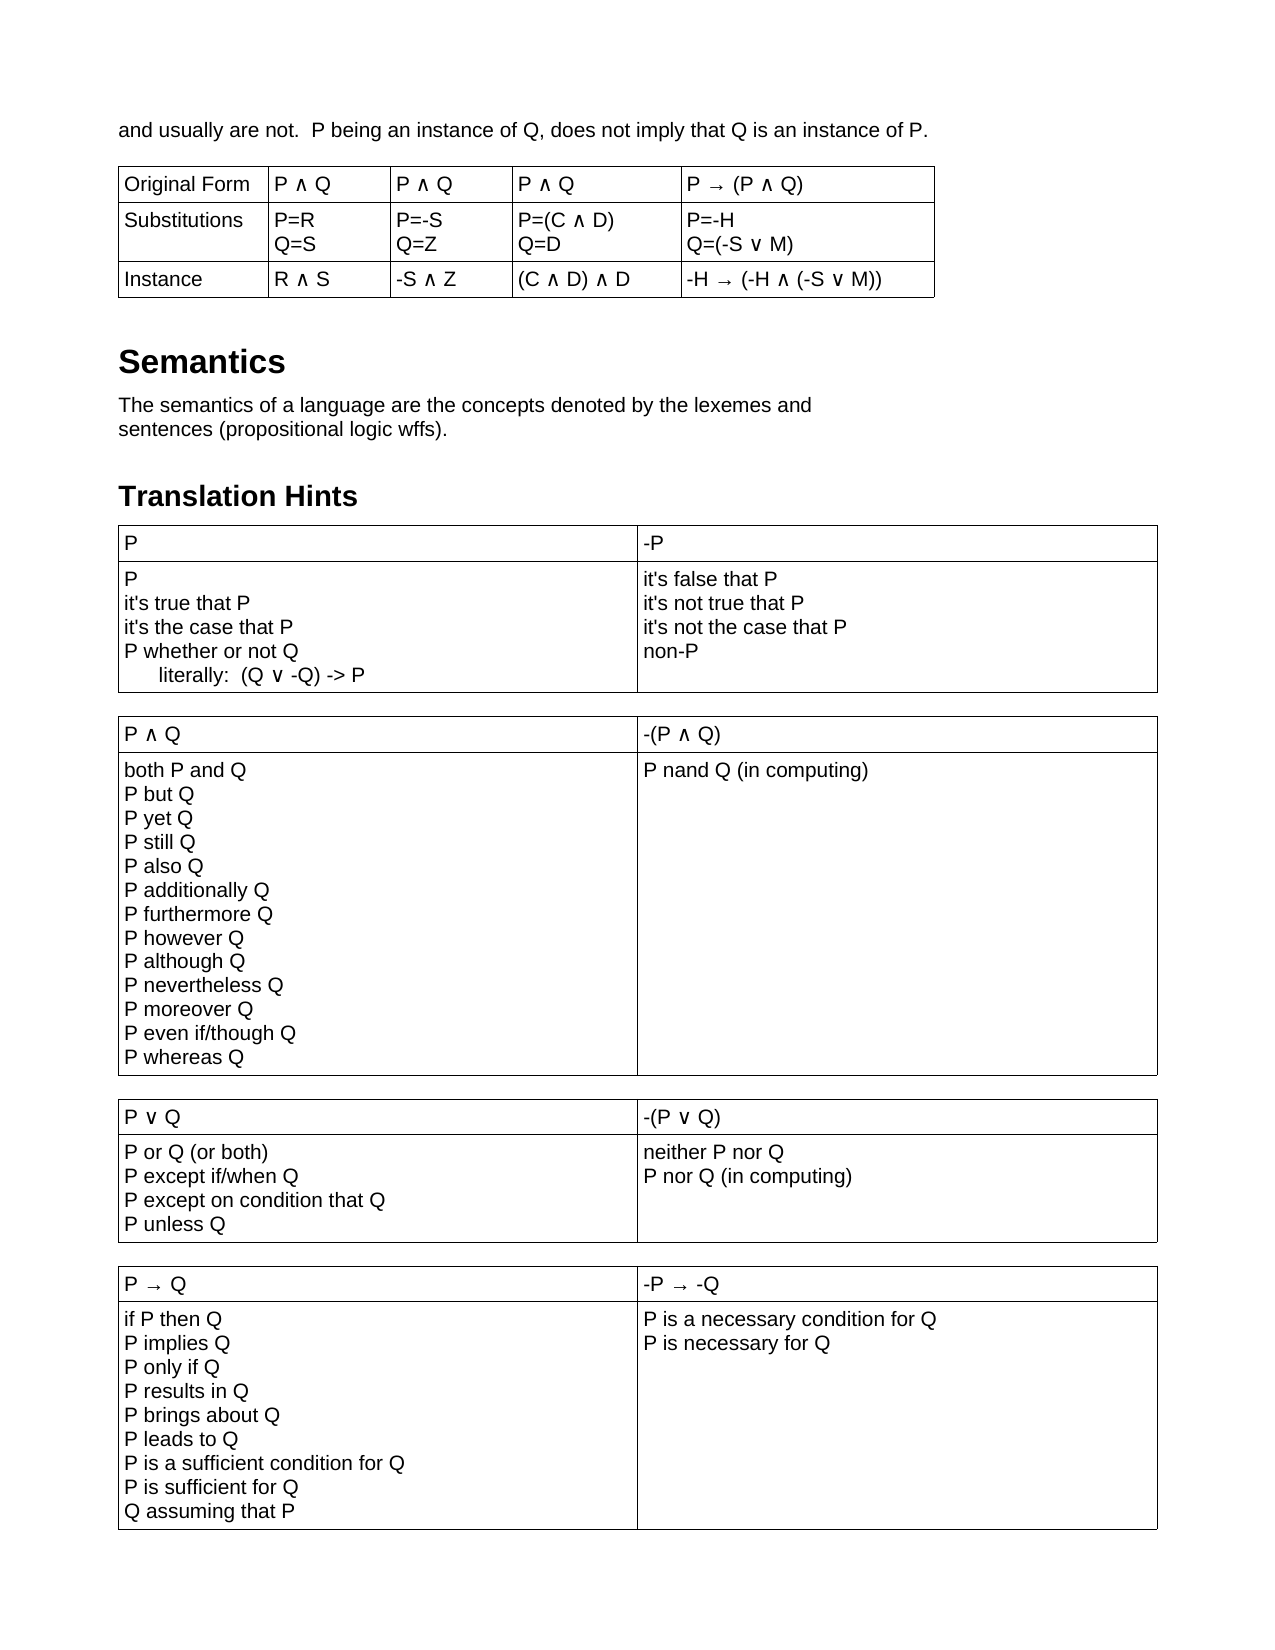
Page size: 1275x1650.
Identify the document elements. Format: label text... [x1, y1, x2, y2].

table_cell P=-H Q=(-S ∨ M) [682, 203, 934, 261]
table_cell (C ∧ D) ∧ D [513, 262, 681, 297]
table_header -P → -Q [638, 1267, 1157, 1301]
table_header -(P ∨ Q) [638, 1100, 1157, 1134]
table_header Original Form [119, 167, 268, 202]
subtitle Semantics [118, 341, 1157, 380]
table_cell both P and Q P but Q P yet Q P still Q P also Q P additionally Q P furthermore Q P however Q P although Q P nevertheless Q P moreover Q P even if/though Q P whereas Q [119, 753, 637, 1075]
table_cell -S ∧ Z [391, 262, 512, 297]
table_header P ∨ Q [119, 1100, 637, 1134]
table_cell P is a necessary condition for Q P is necessary for Q [638, 1302, 1157, 1528]
table_header P → Q [119, 1267, 637, 1301]
subtitle Translation Hints [118, 479, 1157, 513]
table_cell Instance [119, 262, 268, 297]
table_cell P nand Q (in computing) [638, 753, 1157, 1075]
table_header P [119, 526, 637, 561]
table_header -(P ∧ Q) [638, 717, 1157, 752]
table_cell P=-S Q=Z [391, 203, 512, 261]
table_cell R ∧ S [269, 262, 390, 297]
table_cell P it's true that P it's the case that P P whether or not Q literally: (Q ∨ -Q) -> P [119, 562, 637, 692]
table_header P ∧ Q [391, 167, 512, 202]
table_cell neither P nor Q P nor Q (in computing) [638, 1135, 1157, 1242]
text and usually are not. P being an instance of Q, does not imply that Q is an instance of P. [118, 118, 1157, 142]
table_header P ∧ Q [513, 167, 681, 202]
table_cell P or Q (or both) P except if/when Q P except on condition that Q P unless Q [119, 1135, 637, 1242]
text The semantics of a language are the concepts denoted by the lexemes and [118, 393, 1157, 417]
table_cell if P then Q P implies Q P only if Q P results in Q P brings about Q P leads to Q P is a sufficient condition for Q P is sufficient for Q Q assuming that P [119, 1302, 637, 1528]
table_cell it's false that P it's not true that P it's not the case that P non-P [638, 562, 1157, 692]
table_cell Substitutions [119, 203, 268, 261]
text sentences (propositional logic wffs). [118, 417, 1157, 441]
table_header P → (P ∧ Q) [682, 167, 934, 202]
table_header -P [638, 526, 1157, 561]
table_cell -H → (-H ∧ (-S ∨ M)) [682, 262, 934, 297]
table_cell P=R Q=S [269, 203, 390, 261]
table_header P ∧ Q [269, 167, 390, 202]
table_cell P=(C ∧ D) Q=D [513, 203, 681, 261]
table_header P ∧ Q [119, 717, 637, 752]
